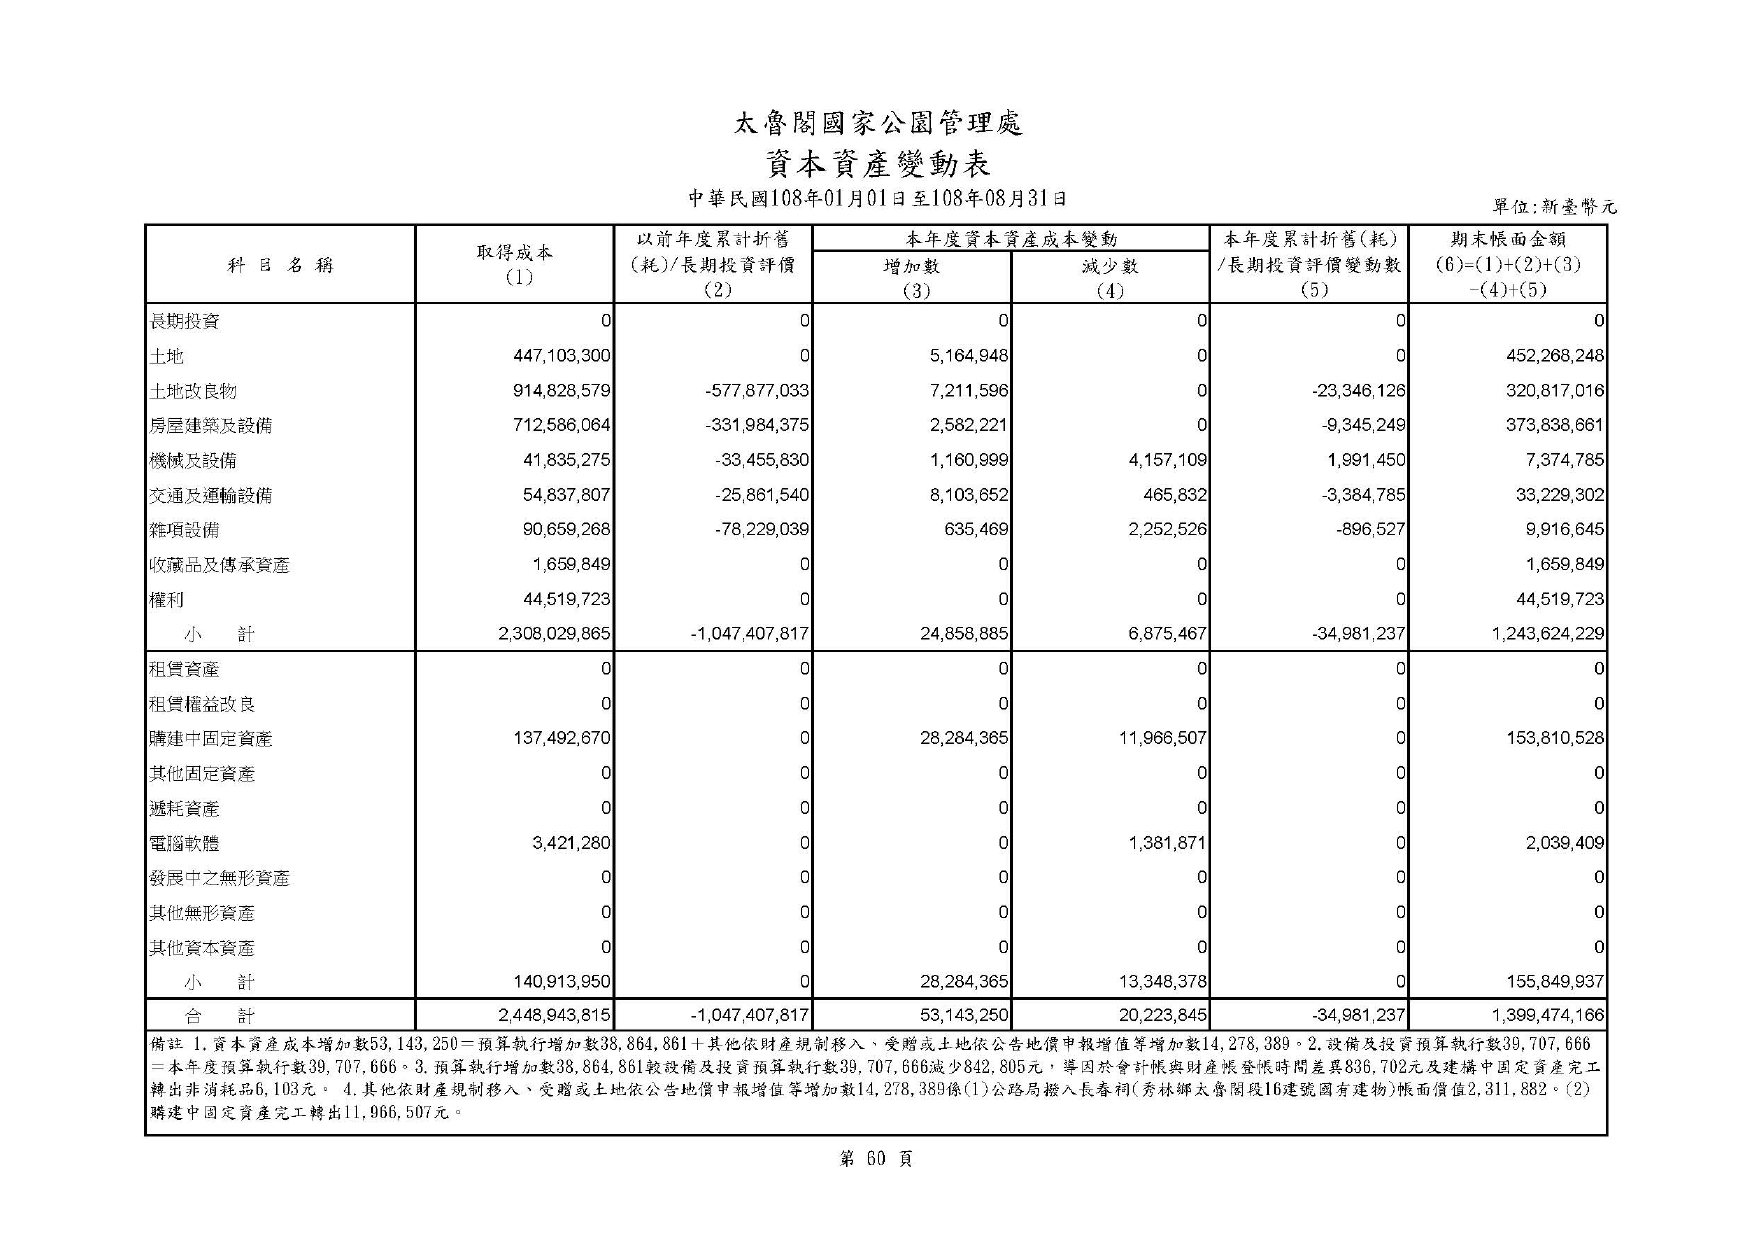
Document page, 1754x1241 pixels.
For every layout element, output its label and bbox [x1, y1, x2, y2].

picture [59, 59, 1695, 1216]
